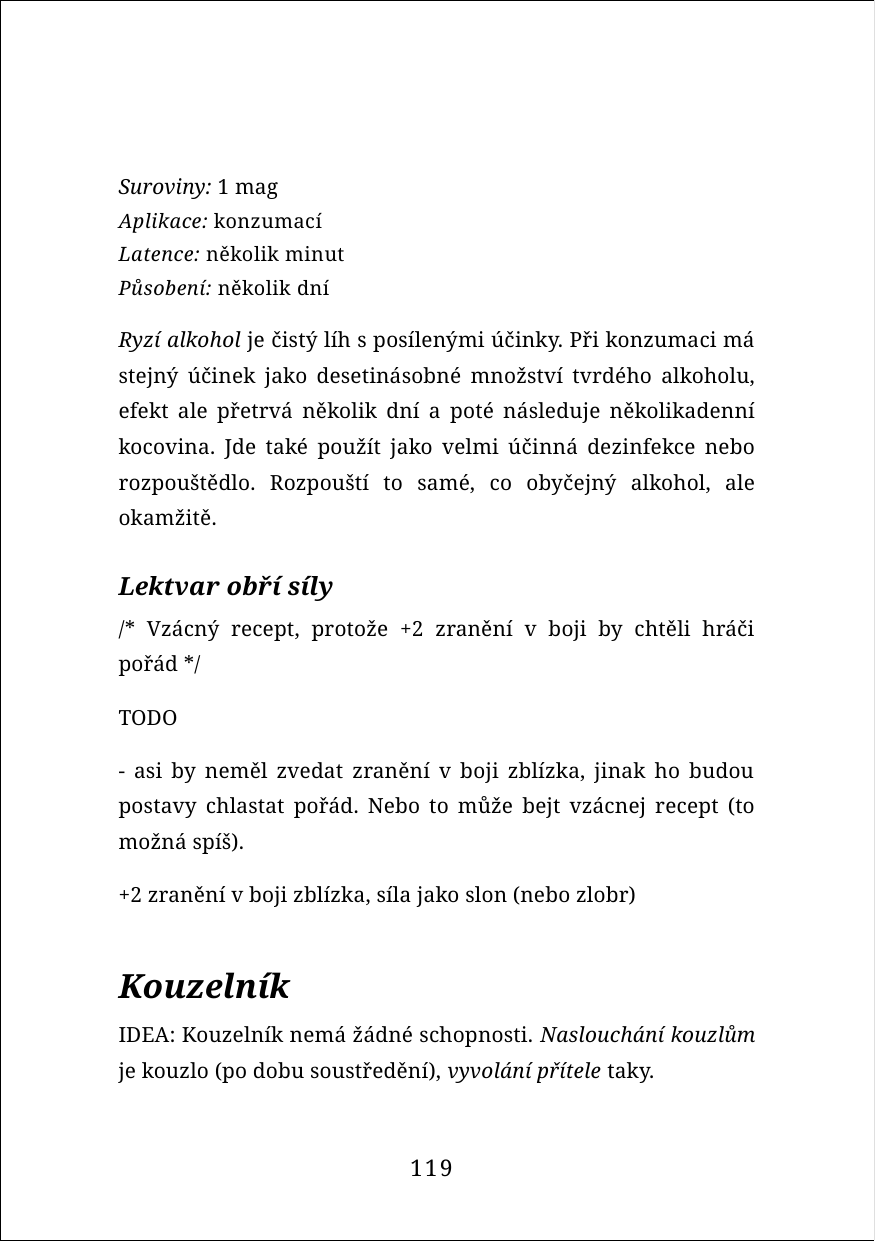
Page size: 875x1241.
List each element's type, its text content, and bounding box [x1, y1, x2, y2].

text +2 zranění v boji zblízka, síla jako slon (nebo zlobr) [118, 880, 756, 909]
text TODO [118, 703, 756, 731]
subtitle Lektvar obří síly [118, 568, 756, 602]
text IDEA: Kouzelník nemá žádné schopnosti. Naslouchání kouzlům je kouzlo (po dobu soustředění), vyvolání přítele taky. [118, 1020, 756, 1084]
text /* Vzácný recept, protože +2 zranění v boji by chtěli hráči pořád */ [118, 614, 756, 678]
text Ryzí alkohol je čistý líh s posílenými účinky. Při konzumaci má stejný účinek jako desetinásobné množství tvrdého alkoholu, efekt ale přetrvá několik dní a poté následuje několikadenní kocovina. Jde také použít jako velmi účinná dezinfekce nebo rozpouštědlo. Rozpouští to samé, co obyčejný alkohol, ale okamžitě. [118, 326, 756, 532]
text Suroviny: 1 mag Aplikace: konzumací Latence: několik minut Působení: několik dní [118, 172, 756, 301]
subtitle Kouzelník [118, 963, 756, 1008]
text - asi by neměl zvedat zranění v boji zblízka, jinak ho budou postavy chlastat pořád. Nebo to může bejt vzácnej recept (to možná spíš). [118, 756, 756, 855]
